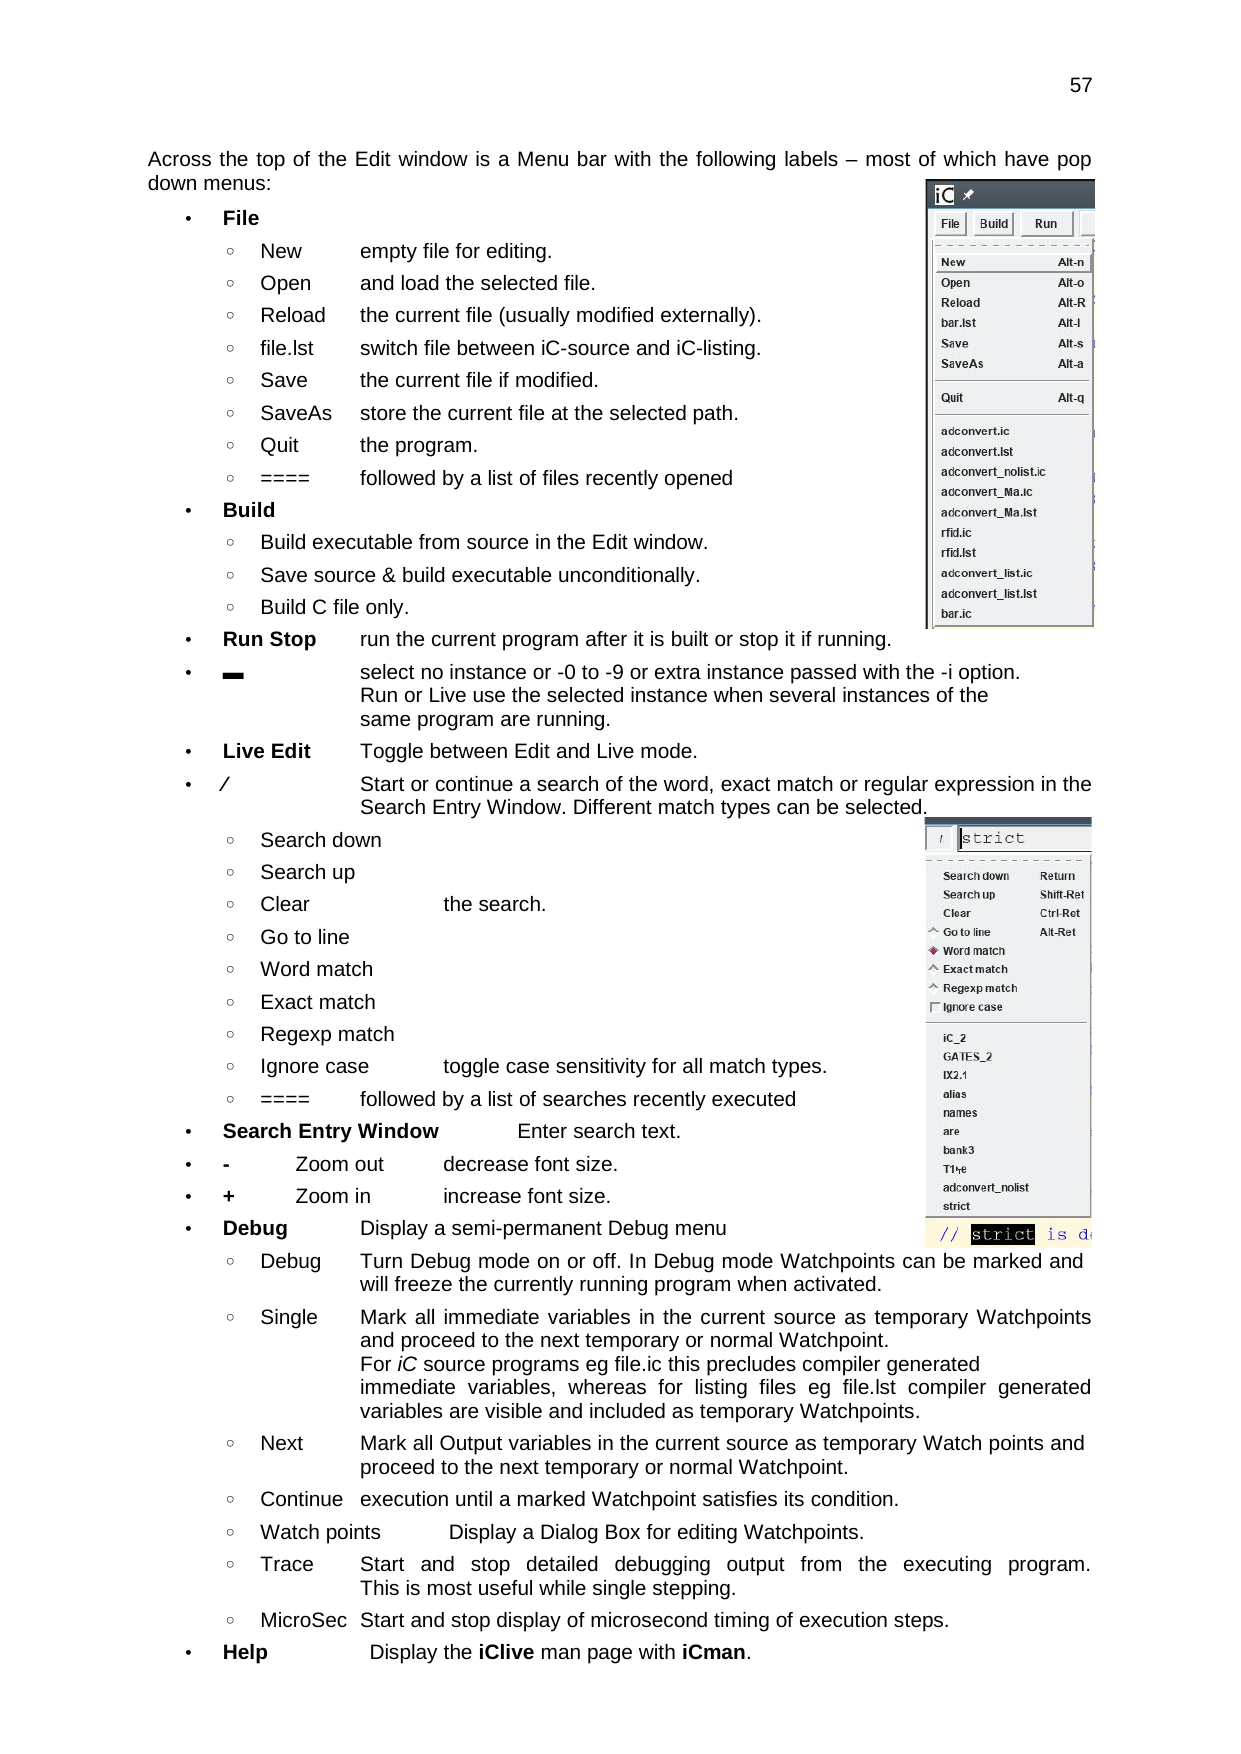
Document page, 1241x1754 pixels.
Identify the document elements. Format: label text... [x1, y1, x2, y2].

list + Zoom in increase font size. [185, 1184, 924, 1208]
list Search Entry Window Enter search text. [185, 1120, 924, 1143]
list Debug Display a semi-permanent Debug menu [185, 1217, 924, 1240]
list Search up [223, 861, 924, 884]
picture [924, 817, 1092, 1248]
list New empty file for editing. [223, 239, 925, 263]
list file.lst switch file between iC-source and iC-listing. [223, 336, 925, 360]
list Ignore case toggle case sensitivity for all match types. [223, 1055, 924, 1078]
list MicroSec Start and stop display of microsecond timing of execution steps. [223, 1608, 1092, 1632]
list Quit the program. [223, 433, 925, 457]
list Build C file only. [223, 596, 925, 619]
list Watch points Display a Dialog Box for editing Watchpoints. [223, 1520, 1092, 1544]
list Save source & build executable unconditionally. [223, 563, 925, 587]
list Clear the search. [223, 893, 924, 916]
list - Zoom out decrease font size. [185, 1152, 924, 1176]
list Save the current file if modified. [223, 369, 925, 392]
list Exact match [223, 990, 924, 1014]
list Go to line [223, 925, 924, 949]
list Reload the current file (usually modified externally). [223, 304, 925, 327]
list Debug Turn Debug mode on or off. In Debug mode Watchpoints can be marked and will freeze the currently running program when activated. [223, 1249, 1092, 1296]
list Trace Start and stop detailed debugging output from the executing program. This is most useful while single stepping. [223, 1552, 1092, 1599]
list Search down [223, 828, 924, 852]
list Word match [223, 958, 924, 981]
list Build executable from source in the Edit window. [223, 531, 925, 554]
list ▬ select no instance or -0 to -9 or extra instance passed with the -i option. Run or Live use the selected instance when several instances of the same program are running. [185, 660, 1092, 731]
list Run Stop run the current program after it is built or stop it if running. [185, 628, 1092, 651]
list ⁄ Start or continue a search of the word, exact match or regular expression in the Search Entry Window. Different match types can be selected. [185, 772, 1092, 819]
list File [185, 207, 925, 230]
list Build [185, 498, 925, 522]
list Open and load the selected file. [223, 272, 925, 295]
list ==== followed by a list of searches recently executed [223, 1087, 924, 1111]
list Continue execution until a marked Watchpoint satisfies its condition. [223, 1488, 1092, 1511]
list Regexp match [223, 1022, 924, 1046]
list SaveAs store the current file at the selected path. [223, 401, 925, 425]
list ==== followed by a list of files recently opened [223, 466, 925, 489]
list Live Edit Toggle between Edit and Live mode. [185, 740, 1092, 763]
list Help Display the iClive man page with iCman. [185, 1641, 1092, 1664]
list Next Mark all Output variables in the current source as temporary Watch points and proceed to the next temporary or normal Watchpoint. [223, 1432, 1092, 1479]
list Single Mark all immediate variables in the current source as temporary Watchpoints and proceed to the next temporary or normal Watchpoint. For iC source programs eg file.ic this precludes compiler generated immediate variables, whereas for listing files eg file.lst compiler generated variables are visible and included as temporary Watchpoints. [223, 1305, 1092, 1423]
picture [925, 179, 1095, 629]
text Across the top of the Edit window is a Menu bar with the following labels – most of which have pop down menus: [148, 148, 1092, 195]
